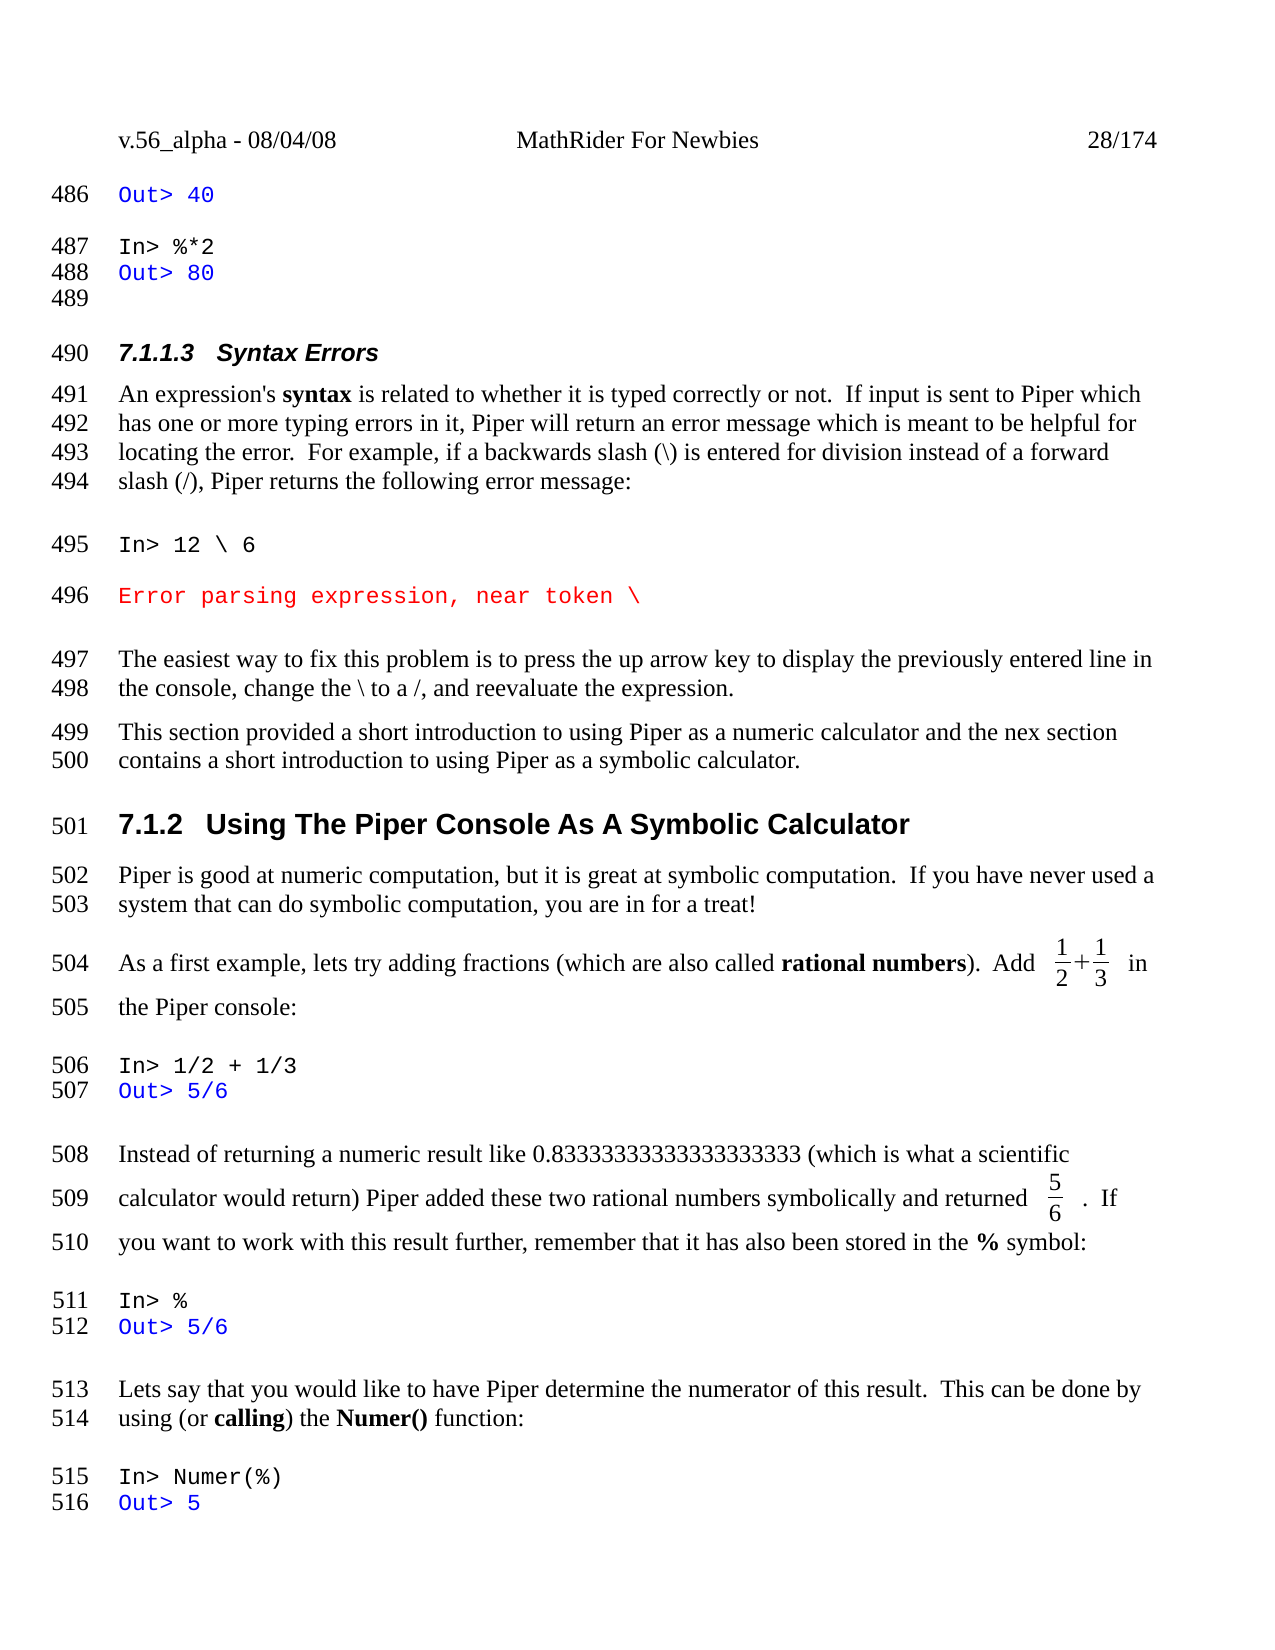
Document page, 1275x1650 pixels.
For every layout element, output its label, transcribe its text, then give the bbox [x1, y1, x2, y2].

text Out> 80 [118, 262, 1157, 288]
text In> 12 \ 6 [118, 533, 1157, 559]
text This section provided a short introduction to using Piper as a numeric calculator and the nex section contains a short introduction to using Piper as a symbolic calculator. [118, 717, 1157, 774]
text The easiest way to fix this problem is to press the up arrow key to display the previously entered line in the console, change the \ to a /, and reevaluate the expression. [118, 644, 1157, 702]
text Lets say that you would like to have Piper determine the numerator of this result. This can be done by using (or calling) the Numer() function: [118, 1374, 1157, 1432]
text As a first example, lets try adding fractions (which are also called rational numbers). Addin the Piper console: [118, 933, 1157, 1021]
text In> Numer(%) [118, 1465, 1157, 1491]
text Error parsing expression, near token \ [118, 585, 1157, 611]
subtitle Using The Piper Console As A Symbolic Calculator [118, 807, 1157, 840]
text An expression's syntax is related to whether it is typed correctly or not. If input is sent to Piper which has one or more typing errors in it, Piper will return an error message which is meant to be helpful for locating the error. For example, if a backwards slash (\) is entered for division instead of a forward slash (/), Piper returns the following error message: [118, 379, 1157, 494]
subtitle Syntax Errors [118, 338, 1157, 367]
text Out> 5/6 [118, 1315, 1157, 1341]
text Out> 5/6 [118, 1080, 1157, 1106]
text Out> 5 [118, 1491, 1157, 1517]
text Out> 40 [118, 184, 1157, 210]
text In> % [118, 1289, 1157, 1315]
text In> 1/2 + 1/3 [118, 1054, 1157, 1080]
text Instead of returning a numeric result like 0.83333333333333333333 (which is what a scientific calculator would return) Piper added these two rational numbers symbolically and returned. If you want to work with this result further, remember that it has also been stored in the % symbol: [118, 1139, 1157, 1256]
text Piper is good at numeric computation, but it is great at symbolic computation. If you have never used a system that can do symbolic computation, you are in for a treat! [118, 860, 1157, 918]
text In> %*2 [118, 236, 1157, 262]
